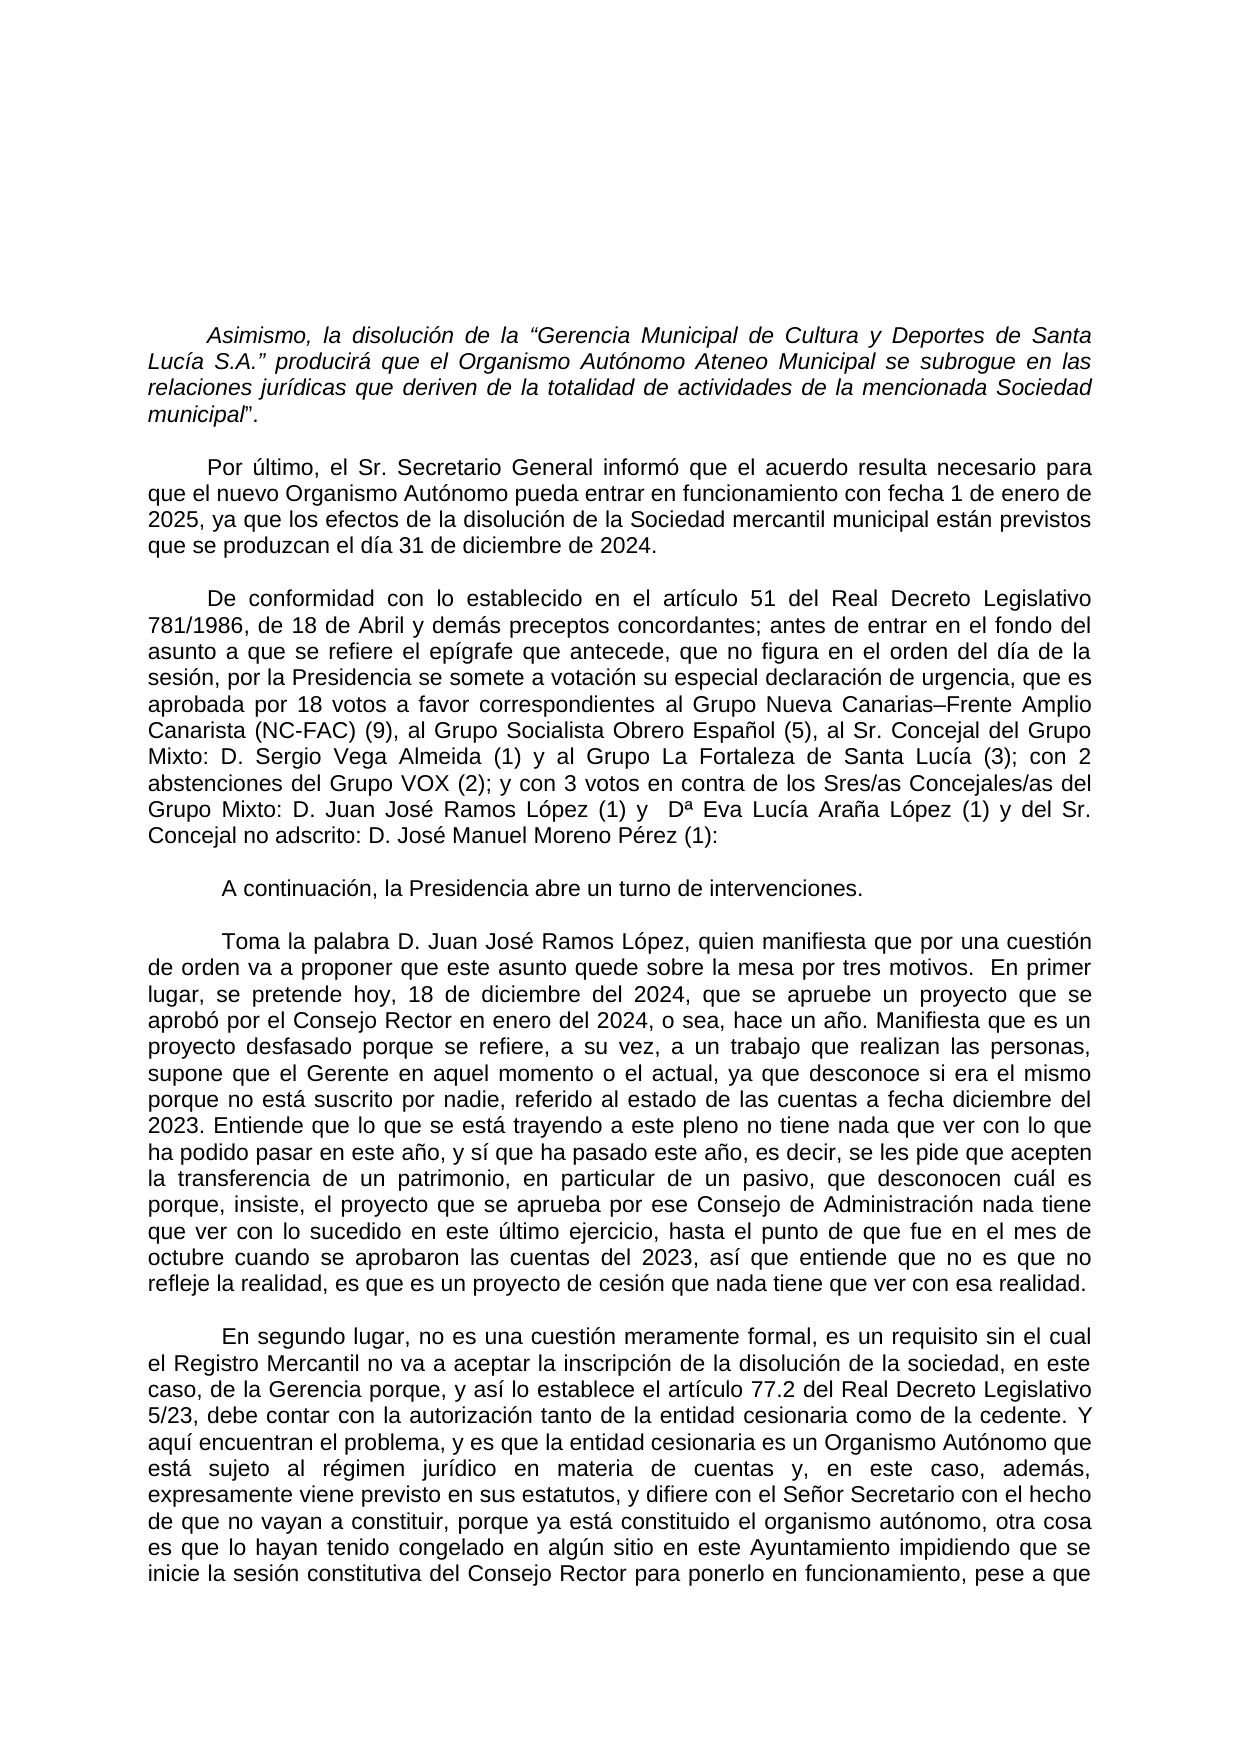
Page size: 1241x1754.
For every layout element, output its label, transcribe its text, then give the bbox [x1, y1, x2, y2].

text Asimismo, la disolución de la “Gerencia Municipal de Cultura y Deportes de Santa Lucía S.A.” producirá que el Organismo Autónomo Ateneo Municipal se subrogue en las relaciones jurídicas que deriven de la totalidad de actividades de la mencionada Sociedad municipal”. [148, 322, 1092, 427]
text A continuación, la Presidencia abre un turno de intervenciones. [221, 875, 1092, 901]
text Toma la palabra D. Juan José Ramos López, quien manifiesta que por una cuestión de orden va a proponer que este asunto quede sobre la mesa por tres motivos. En primer lugar, se pretende hoy, 18 de diciembre del 2024, que se apruebe un proyecto que se aprobó por el Consejo Rector en enero del 2024, o sea, hace un año. Manifiesta que es un proyecto desfasado porque se refiere, a su vez, a un trabajo que realizan las personas, supone que el Gerente en aquel momento o el actual, ya que desconoce si era el mismo porque no está suscrito por nadie, referido al estado de las cuentas a fecha diciembre del 2023. Entiende que lo que se está trayendo a este pleno no tiene nada que ver con lo que ha podido pasar en este año, y sí que ha pasado este año, es decir, se les pide que acepten la transferencia de un patrimonio, en particular de un pasivo, que desconocen cuál es porque, insiste, el proyecto que se aprueba por ese Consejo de Administración nada tiene que ver con lo sucedido en este último ejercicio, hasta el punto de que fue en el mes de octubre cuando se aprobaron las cuentas del 2023, así que entiende que no es que no refleje la realidad, es que es un proyecto de cesión que nada tiene que ver con esa realidad. [148, 928, 1092, 1297]
text Por último, el Sr. Secretario General informó que el acuerdo resulta necesario para que el nuevo Organismo Autónomo pueda entrar en funcionamiento con fecha 1 de enero de 2025, ya que los efectos de la disolución de la Sociedad mercantil municipal están previstos que se produzcan el día 31 de diciembre de 2024. [148, 453, 1092, 559]
text De conformidad con lo establecido en el artículo 51 del Real Decreto Legislativo 781/1986, de 18 de Abril y demás preceptos concordantes; antes de entrar en el fondo del asunto a que se refiere el epígrafe que antecede, que no figura en el orden del día de la sesión, por la Presidencia se somete a votación su especial declaración de urgencia, que es aprobada por 18 votos a favor correspondientes al Grupo Nueva Canarias–Frente Amplio Canarista (NC-FAC) (9), al Grupo Socialista Obrero Español (5), al Sr. Concejal del Grupo Mixto: D. Sergio Vega Almeida (1) y al Grupo La Fortaleza de Santa Lucía (3); con 2 abstenciones del Grupo VOX (2); y con 3 votos en contra de los Sres/as Concejales/as del Grupo Mixto: D. Juan José Ramos López (1) y Dª Eva Lucía Araña López (1) y del Sr. Concejal no adscrito: D. José Manuel Moreno Pérez (1): [148, 585, 1092, 849]
text En segundo lugar, no es una cuestión meramente formal, es un requisito sin el cual el Registro Mercantil no va a aceptar la inscripción de la disolución de la sociedad, en este caso, de la Gerencia porque, y así lo establece el artículo 77.2 del Real Decreto Legislativo 5/23, debe contar con la autorización tanto de la entidad cesionaria como de la cedente. Y aquí encuentran el problema, y es que la entidad cesionaria es un Organismo Autónomo que está sujeto al régimen jurídico en materia de cuentas y, en este caso, además, expresamente viene previsto en sus estatutos, y difiere con el Señor Secretario con el hecho de que no vayan a constituir, porque ya está constituido el organismo autónomo, otra cosa es que lo hayan tenido congelado en algún sitio en este Ayuntamiento impidiendo que se inicie la sesión constitutiva del Consejo Rector para ponerlo en funcionamiento, pese a que [148, 1323, 1092, 1587]
